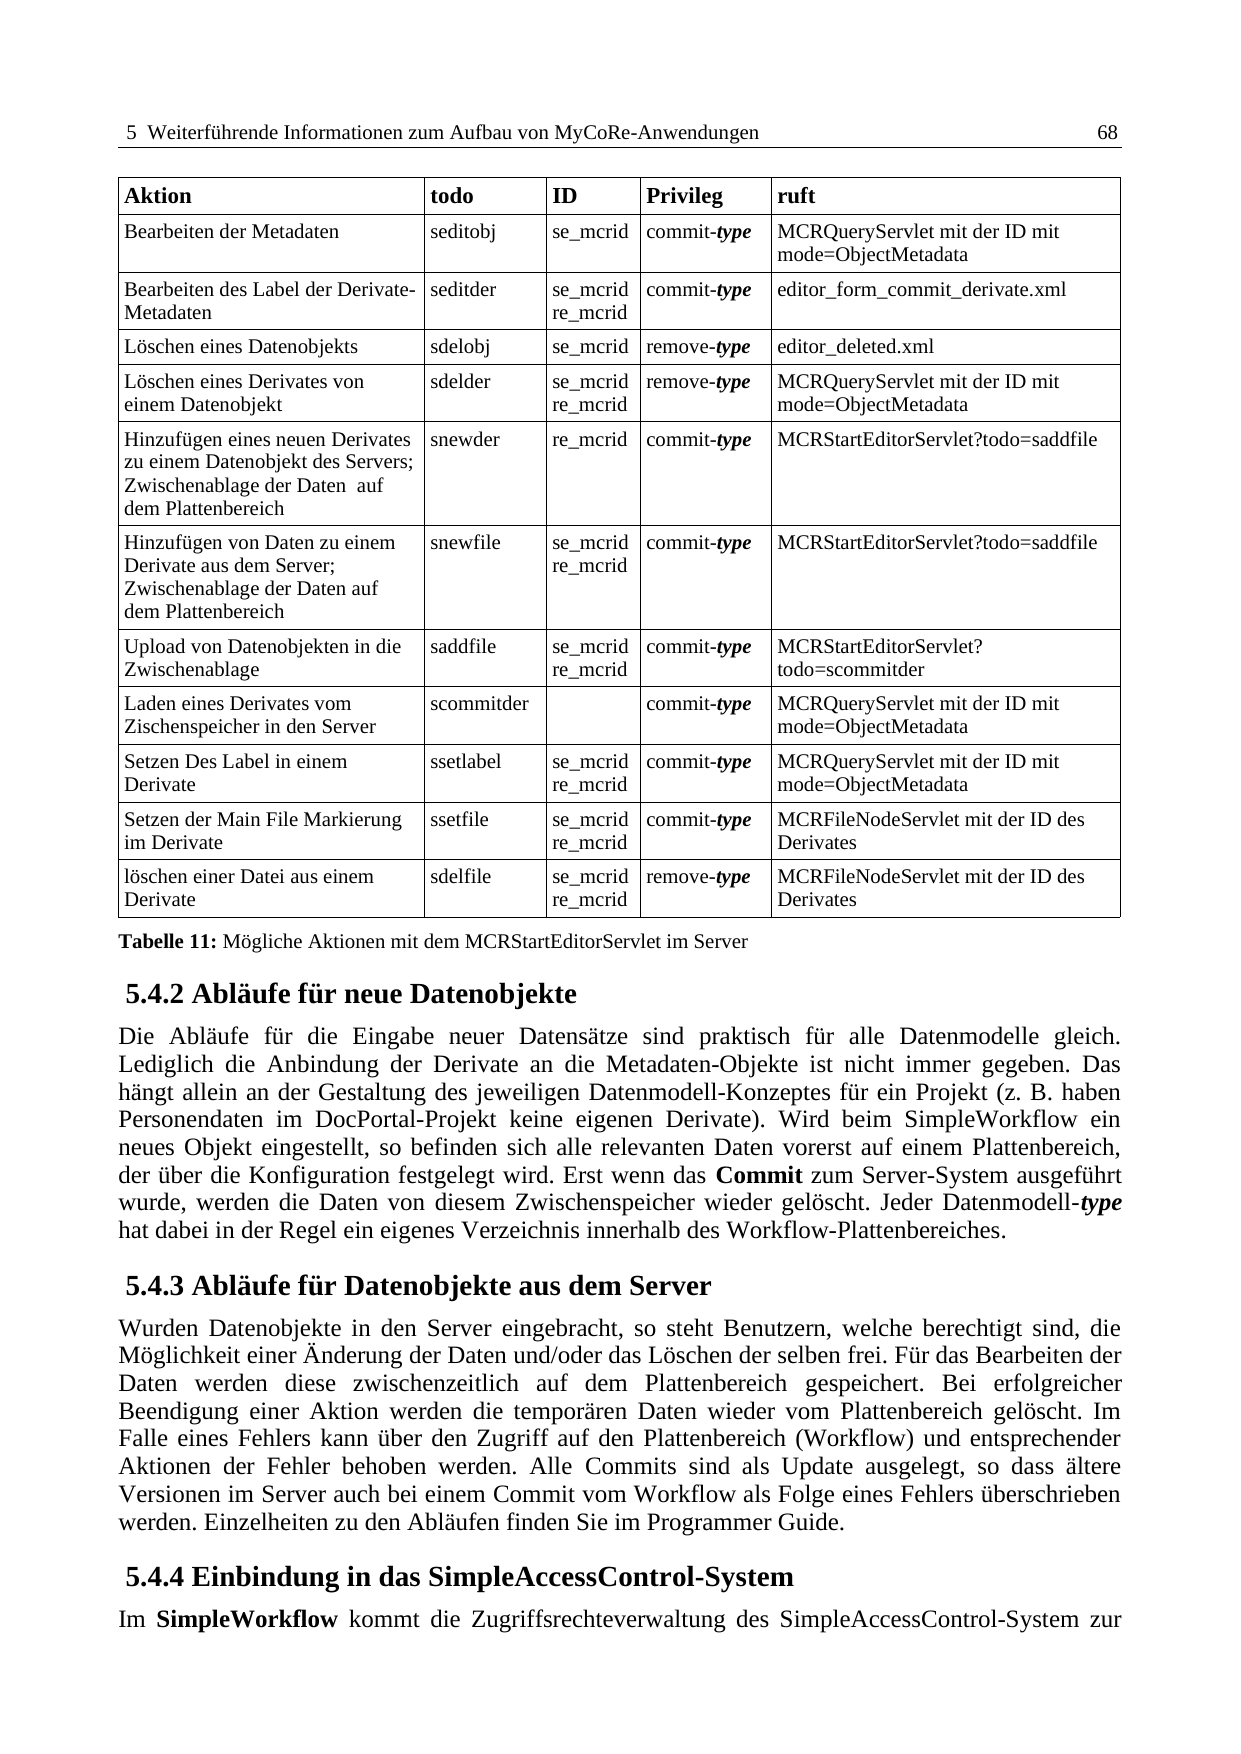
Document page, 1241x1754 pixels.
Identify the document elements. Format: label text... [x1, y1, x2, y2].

table_cell se_mcridre_mcrid [547, 273, 640, 329]
table_cell Hinzufügen eines neuen Derivates zu einem Datenobjekt des Servers; Zwischenablage der Daten auf dem Plattenbereich [119, 422, 424, 525]
table_cell re_mcrid [547, 422, 640, 525]
table_cell se_mcridre_mcrid [547, 365, 640, 421]
table_cell MCRStartEditorServlet?todo=saddfile [772, 422, 1120, 525]
table_cell commit-type [641, 687, 771, 744]
table_cell Löschen eines Derivates von einem Datenobjekt [119, 365, 424, 421]
table_cell MCRStartEditorServlet?todo=scommitder [772, 630, 1120, 686]
table_cell sdelder [425, 365, 546, 421]
table_cell sdelfile [425, 860, 546, 917]
table_cell MCRFileNodeServlet mit der ID des Derivates [772, 803, 1120, 859]
text Im SimpleWorkflow kommt die Zugriffsrechteverwaltung des SimpleAccessControl-System zur [118, 1605, 1122, 1633]
table_cell MCRQueryServlet mit der ID mit mode=ObjectMetadata [772, 745, 1120, 802]
table_cell se_mcrid [547, 215, 640, 272]
subtitle Abläufe für neue Datenobjekte [118, 977, 1122, 1010]
table_header ruft [772, 178, 1120, 214]
table_cell MCRFileNodeServlet mit der ID des Derivates [772, 860, 1120, 917]
table_cell scommitder [425, 687, 546, 744]
table_cell MCRQueryServlet mit der ID mit mode=ObjectMetadata [772, 215, 1120, 272]
table_cell [547, 687, 640, 744]
table_cell commit-type [641, 630, 771, 686]
table_cell sdelobj [425, 330, 546, 364]
table_cell se_mcridre_mcrid [547, 803, 640, 859]
table_cell MCRStartEditorServlet?todo=saddfile [772, 526, 1120, 629]
table_cell commit-type [641, 745, 771, 802]
table_cell MCRQueryServlet mit der ID mit mode=ObjectMetadata [772, 365, 1120, 421]
table_cell commit-type [641, 215, 771, 272]
table_cell saddfile [425, 630, 546, 686]
subtitle Abläufe für Datenobjekte aus dem Server [118, 1269, 1122, 1301]
table_cell ssetfile [425, 803, 546, 859]
table_cell remove-type [641, 330, 771, 364]
table_cell MCRQueryServlet mit der ID mit mode=ObjectMetadata [772, 687, 1120, 744]
table_cell Bearbeiten des Label der Derivate-Metadaten [119, 273, 424, 329]
table_cell löschen einer Datei aus einem Derivate [119, 860, 424, 917]
text Wurden Datenobjekte in den Server eingebracht, so steht Benutzern, welche berechtigt sind, die Möglichkeit einer Änderung der Daten und/oder das Löschen der selben frei. Für das Bearbeiten der Daten werden diese zwischenzeitlich auf dem Plattenbereich gespeichert. Bei erfolgreicher Beendigung einer Aktion werden die temporären Daten wieder vom Plattenbereich gelöscht. Im Falle eines Fehlers kann über den Zugriff auf den Plattenbereich (Workflow) und entsprechender Aktionen der Fehler behoben werden. Alle Commits sind als Update ausgelegt, so dass ältere Versionen im Server auch bei einem Commit vom Workflow als Folge eines Fehlers überschrieben werden. Einzelheiten zu den Abläufen finden Sie im Programmer Guide. [118, 1314, 1122, 1535]
table_cell Upload von Datenobjekten in die Zwischenablage [119, 630, 424, 686]
table_cell se_mcrid [547, 330, 640, 364]
table_cell se_mcridre_mcrid [547, 630, 640, 686]
table_header ID [547, 178, 640, 214]
table_cell se_mcridre_mcrid [547, 860, 640, 917]
table_cell seditder [425, 273, 546, 329]
table_cell commit-type [641, 422, 771, 525]
table_header Privileg [641, 178, 771, 214]
table_cell ssetlabel [425, 745, 546, 802]
table_cell remove-type [641, 365, 771, 421]
table_cell Setzen der Main File Markierung im Derivate [119, 803, 424, 859]
table_cell Laden eines Derivates vom Zischenspeicher in den Server [119, 687, 424, 744]
subtitle Einbindung in das SimpleAccessControl-System [118, 1560, 1122, 1593]
text Die Abläufe für die Eingabe neuer Datensätze sind praktisch für alle Datenmodelle gleich. Lediglich die Anbindung der Derivate an die Metadaten-Objekte ist nicht immer gegeben. Das hängt allein an der Gestaltung des jeweiligen Datenmodell-Konzeptes für ein Projekt (z. B. haben Personendaten im DocPortal-Projekt keine eigenen Derivate). Wird beim SimpleWorkflow ein neues Objekt eingestellt, so befinden sich alle relevanten Daten vorerst auf einem Plattenbereich, der über die Konfiguration festgelegt wird. Erst wenn das Commit zum Server-System ausgeführt wurde, werden die Daten von diesem Zwischenspeicher wieder gelöscht. Jeder Datenmodell-type hat dabei in der Regel ein eigenes Verzeichnis innerhalb des Workflow-Plattenbereiches. [118, 1022, 1122, 1244]
table_cell Hinzufügen von Daten zu einem Derivate aus dem Server; Zwischenablage der Daten auf dem Plattenbereich [119, 526, 424, 629]
table_header todo [425, 178, 546, 214]
table_cell editor_form_commit_derivate.xml [772, 273, 1120, 329]
table_cell se_mcridre_mcrid [547, 745, 640, 802]
table_cell commit-type [641, 526, 771, 629]
table_header Aktion [119, 178, 424, 214]
table_cell Löschen eines Datenobjekts [119, 330, 424, 364]
table_cell Bearbeiten der Metadaten [119, 215, 424, 272]
table_cell commit-type [641, 273, 771, 329]
text Tabelle 11: Mögliche Aktionen mit dem MCRStartEditorServlet im Server [118, 929, 1122, 952]
table_cell commit-type [641, 803, 771, 859]
table_cell editor_deleted.xml [772, 330, 1120, 364]
table_cell snewfile [425, 526, 546, 629]
table_cell seditobj [425, 215, 546, 272]
table_cell se_mcridre_mcrid [547, 526, 640, 629]
table_cell snewder [425, 422, 546, 525]
table_cell Setzen Des Label in einem Derivate [119, 745, 424, 802]
table_cell remove-type [641, 860, 771, 917]
